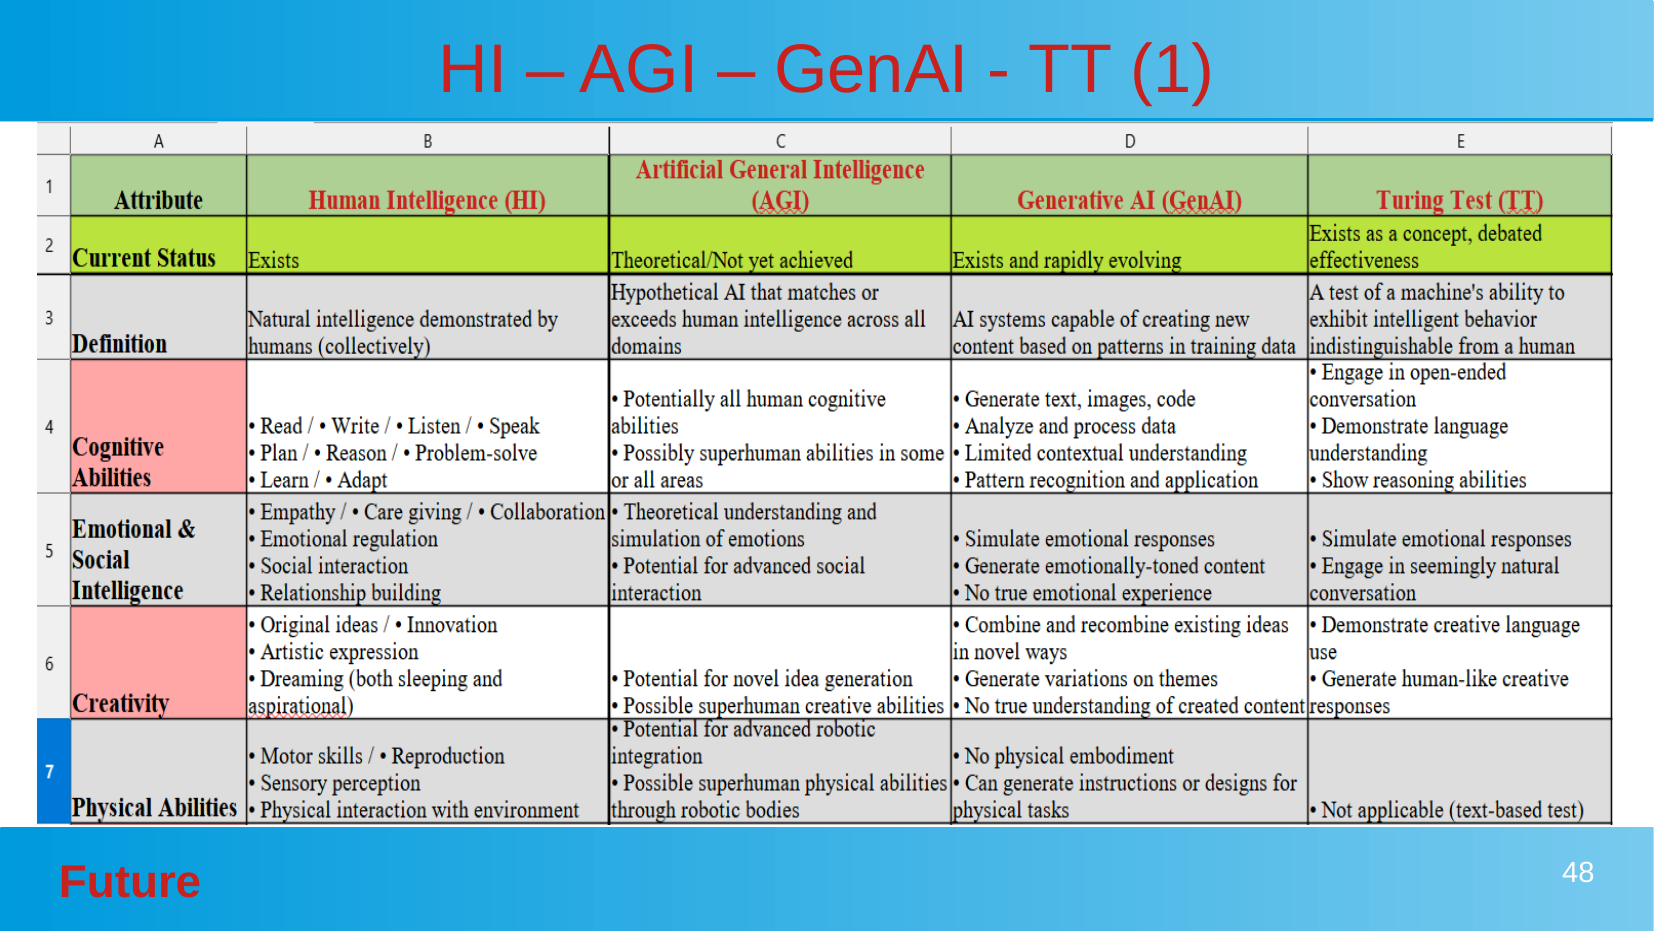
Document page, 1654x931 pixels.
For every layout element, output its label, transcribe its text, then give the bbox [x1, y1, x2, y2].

title HI – AGI – GenAI - TT (1) [59, 29, 1595, 108]
picture [37, 122, 1613, 826]
